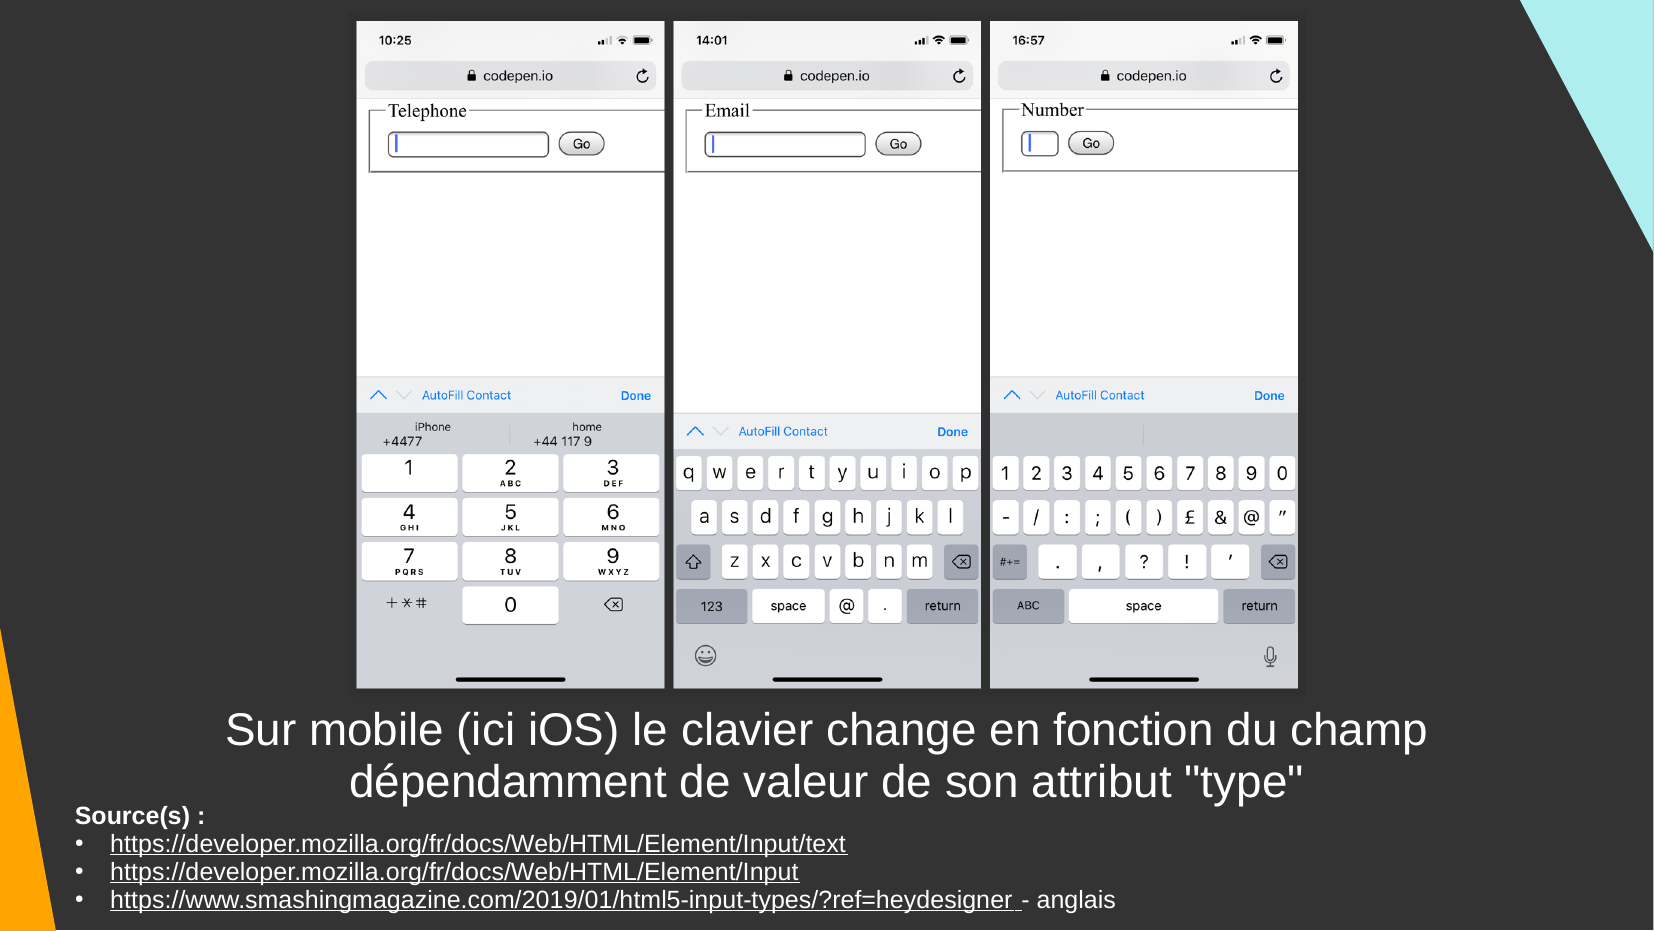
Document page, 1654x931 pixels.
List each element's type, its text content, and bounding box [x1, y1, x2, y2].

text_box Source(s) : https://developer.mozilla.org/fr/docs/Web/HTML/Element/Input/text https://developer.mozilla.org/fr/docs/Web/HTML/Element/Input https://www.smashingmagazine.com/2019/01/html5-input-types/?ref=heydesigner - anglais [60, 794, 1546, 931]
title Sur mobile (ici iOS) le clavier change en fonction du champ dépendamment de valeur de son attribut "type" [126, 704, 1527, 807]
text_box [0, 627, 56, 931]
text_box [1519, 0, 1654, 254]
picture [348, 12, 1306, 697]
